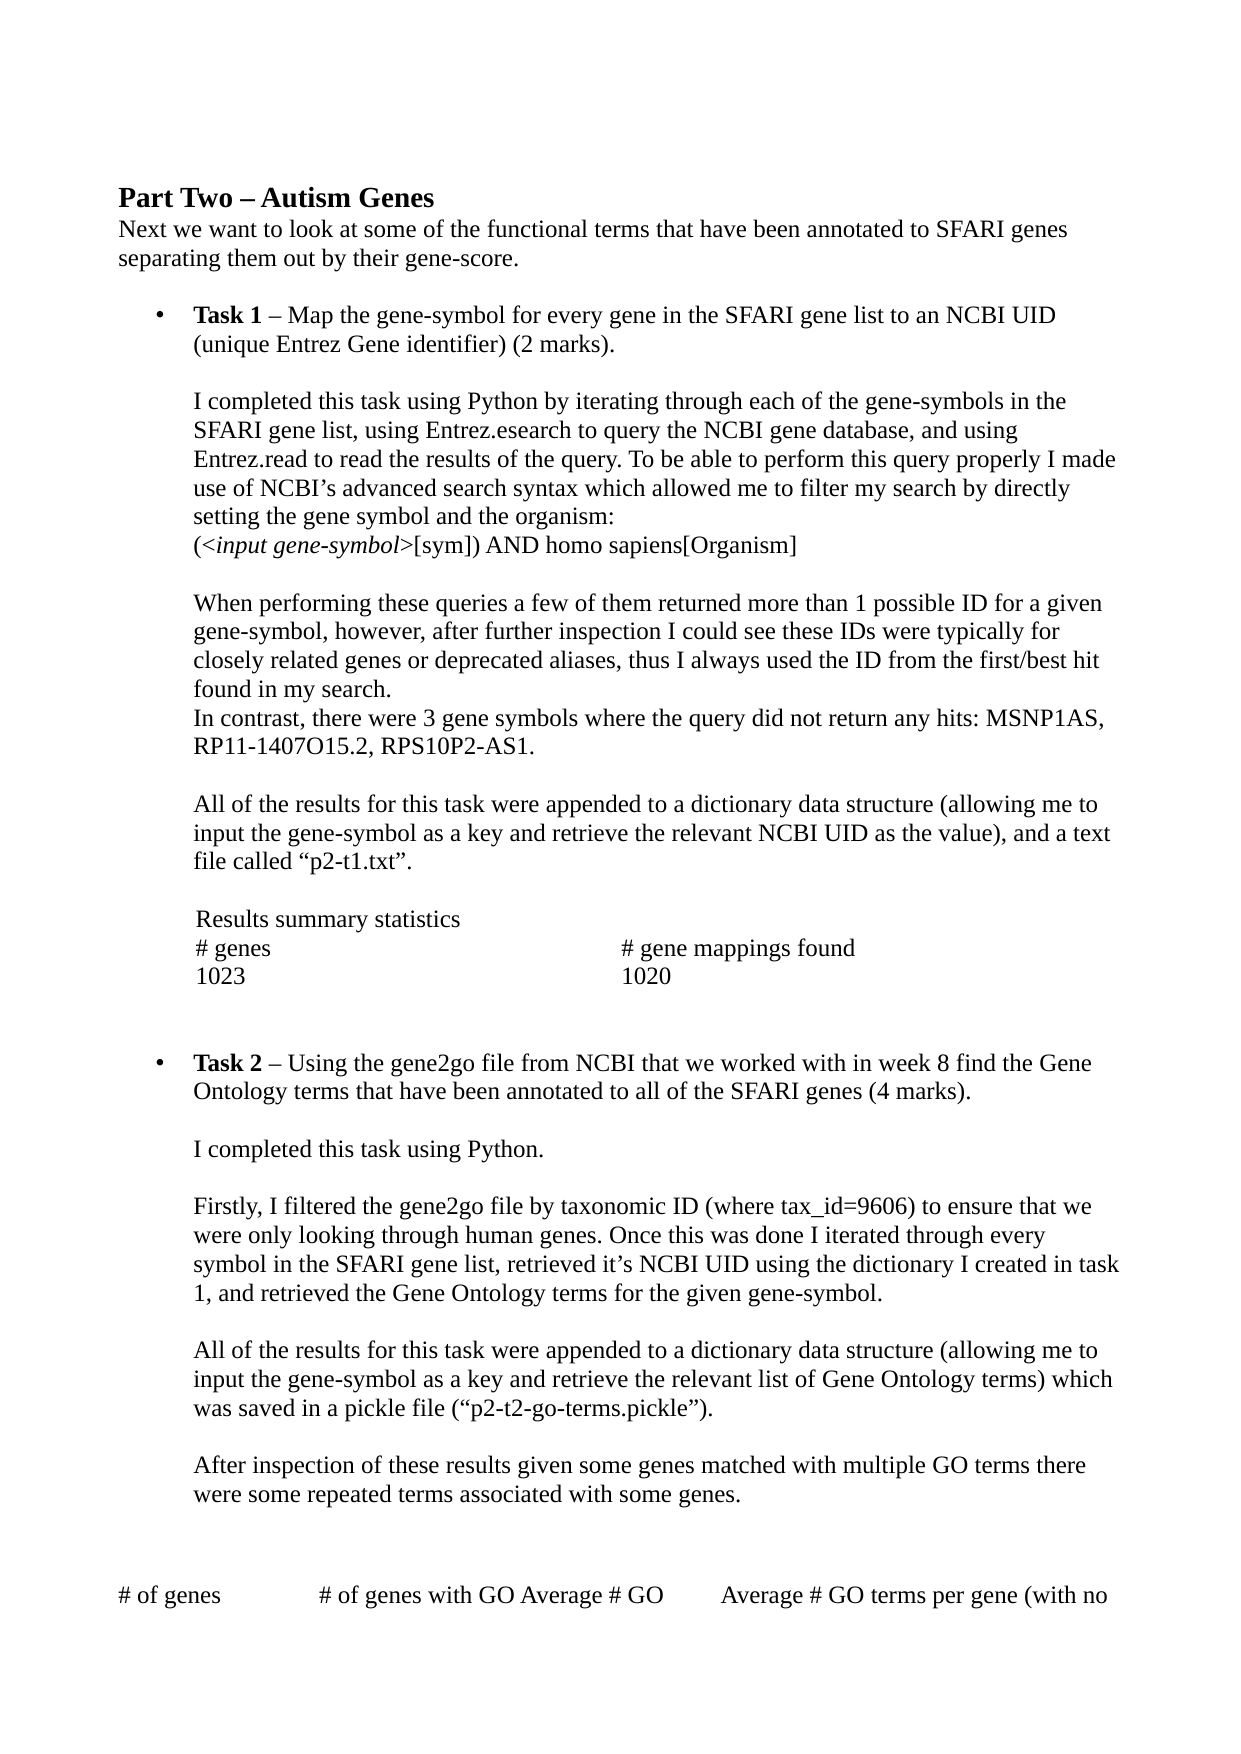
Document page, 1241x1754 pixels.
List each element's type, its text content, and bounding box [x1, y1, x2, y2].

table_header Average # GO [520, 1580, 720, 1608]
table_cell 1020 [621, 961, 1122, 990]
table_header # of genes [118, 1580, 319, 1608]
table_header Average # GO terms per gene (with no [720, 1580, 1122, 1608]
table_cell # gene mappings found [621, 933, 1122, 961]
table_header # of genes with GO [319, 1580, 520, 1608]
text Part Two – Autism Genes Next we want to look at some of the functional terms that have been annotated to SFARI genes separating them out by their gene-score. [118, 180, 1122, 300]
table_cell # genes [195, 933, 621, 961]
list Task 2 – Using the gene2go file from NCBI that we worked with in week 8 find the Gene Ontology terms that have been annotated to all of the SFARI genes (4 marks). I completed this task using Python. Firstly, I filtered the gene2go file by taxonomic ID (where tax_id=9606) to ensure that we were only looking through human genes. Once this was done I iterated through every symbol in the SFARI gene list, retrieved it’s NCBI UID using the dictionary I created in task 1, and retrieved the Gene Ontology terms for the given gene-symbol. All of the results for this task were appended to a dictionary data structure (allowing me to input the gene-symbol as a key and retrieve the relevant list of Gene Ontology terms) which was saved in a pickle file (“p2-t2-go-terms.pickle”). After inspection of these results given some genes matched with multiple GO terms there were some repeated terms associated with some genes. [156, 1048, 1122, 1565]
list Task 1 – Map the gene-symbol for every gene in the SFARI gene list to an NCBI UID (unique Entrez Gene identifier) (2 marks). I completed this task using Python by iterating through each of the gene-symbols in the SFARI gene list, using Entrez.esearch to query the NCBI gene database, and using Entrez.read to read the results of the query. To be able to perform this query properly I made use of NCBI’s advanced search syntax which allowed me to filter my search by directly setting the gene symbol and the organism: (<input gene-symbol>[sym]) AND homo sapiens[Organism] When performing these queries a few of them returned more than 1 possible ID for a given gene-symbol, however, after further inspection I could see these IDs were typically for closely related genes or deprecated aliases, thus I always used the ID from the first/best hit found in my search. In contrast, there were 3 gene symbols where the query did not return any hits: MSNP1AS, RP11-1407O15.2, RPS10P2-AS1. All of the results for this task were appended to a dictionary data structure (allowing me to input the gene-symbol as a key and retrieve the relevant NCBI UID as the value), and a text file called “p2-t1.txt”. [156, 300, 1122, 904]
table_header Results summary statistics [195, 904, 1122, 933]
table_cell 1023 [195, 961, 621, 990]
